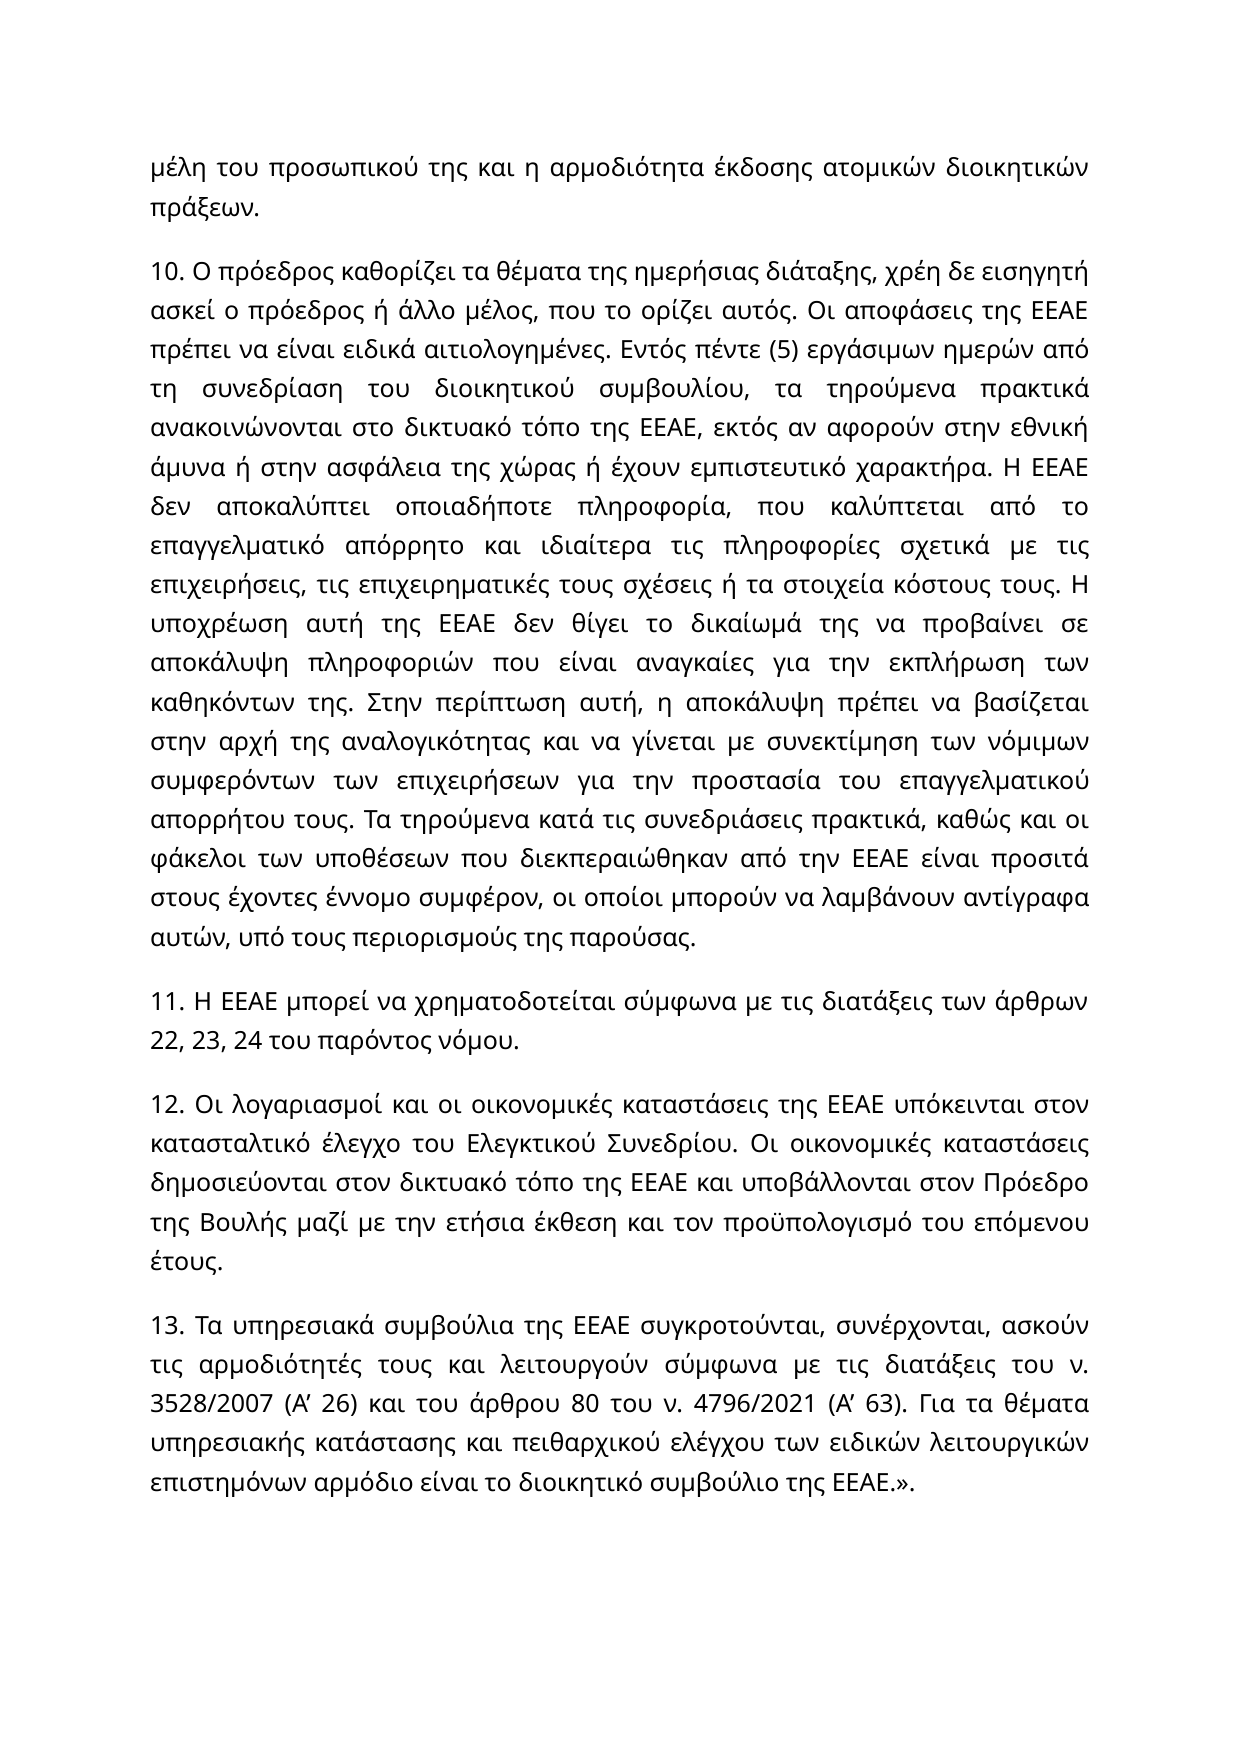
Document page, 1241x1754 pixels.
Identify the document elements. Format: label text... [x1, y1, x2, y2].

text 12. Οι λογαριασμοί και οι οικονομικές καταστάσεις της ΕΕΑΕ υπόκεινται στον κατασταλτικό έλεγχο του Ελεγκτικού Συνεδρίου. Οι οικονομικές καταστάσεις δημοσιεύονται στον δικτυακό τόπο της ΕΕΑΕ και υποβάλλονται στον Πρόεδρο της Βουλής μαζί με την ετήσια έκθεση και τον προϋπολογισμό του επόμενου έτους. [150, 1087, 1090, 1277]
text 10. Ο πρόεδρος καθορίζει τα θέματα της ημερήσιας διάταξης, χρέη δε εισηγητή ασκεί ο πρόεδρος ή άλλο μέλος, που το ορίζει αυτός. Οι αποφάσεις της ΕΕΑΕ πρέπει να είναι ειδικά αιτιολογημένες. Εντός πέντε (5) εργάσιμων ημερών από τη συνεδρίαση του διοικητικού συμβουλίου, τα τηρούμενα πρακτικά ανακοινώνονται στο δικτυακό τόπο της ΕΕΑΕ, εκτός αν αφορούν στην εθνική άμυνα ή στην ασφάλεια της χώρας ή έχουν εμπιστευτικό χαρακτήρα. Η ΕΕΑΕ δεν αποκαλύπτει οποιαδήποτε πληροφορία, που καλύπτεται από το επαγγελματικό απόρρητο και ιδιαίτερα τις πληροφορίες σχετικά με τις επιχειρήσεις, τις επιχειρηματικές τους σχέσεις ή τα στοιχεία κόστους τους. Η υποχρέωση αυτή της ΕΕΑΕ δεν θίγει το δικαίωμά της να προβαίνει σε αποκάλυψη πληροφοριών που είναι αναγκαίες για την εκπλήρωση των καθηκόντων της. Στην περίπτωση αυτή, η αποκάλυψη πρέπει να βασίζεται στην αρχή της αναλογικότητας και να γίνεται με συνεκτίμηση των νόμιμων συμφερόντων των επιχειρήσεων για την προστασία του επαγγελματικού απορρήτου τους. Τα τηρούμενα κατά τις συνεδριάσεις πρακτικά, καθώς και οι φάκελοι των υποθέσεων που διεκπεραιώθηκαν από την ΕΕΑΕ είναι προσιτά στους έχοντες έννομο συμφέρον, οι οποίοι μπορούν να λαμβάνουν αντίγραφα αυτών, υπό τους περιορισμούς της παρούσας. [150, 253, 1090, 953]
text 13. Τα υπηρεσιακά συμβούλια της ΕΕΑΕ συγκροτούνται, συνέρχονται, ασκούν τις αρμοδιότητές τους και λειτουργούν σύμφωνα με τις διατάξεις του ν. 3528/2007 (Α’ 26) και του άρθρου 80 του ν. 4796/2021 (Α’ 63). Για τα θέματα υπηρεσιακής κατάστασης και πειθαρχικού ελέγχου των ειδικών λειτουργικών επιστημόνων αρμόδιο είναι το διοικητικό συμβούλιο της ΕΕΑΕ.». [150, 1307, 1090, 1498]
text 11. Η ΕΕΑΕ μπορεί να χρηματοδοτείται σύμφωνα με τις διατάξεις των άρθρων 22, 23, 24 του παρόντος νόμου. [150, 983, 1090, 1057]
text μέλη του προσωπικού της και η αρμοδιότητα έκδοσης ατομικών διοικητικών πράξεων. [150, 150, 1090, 223]
